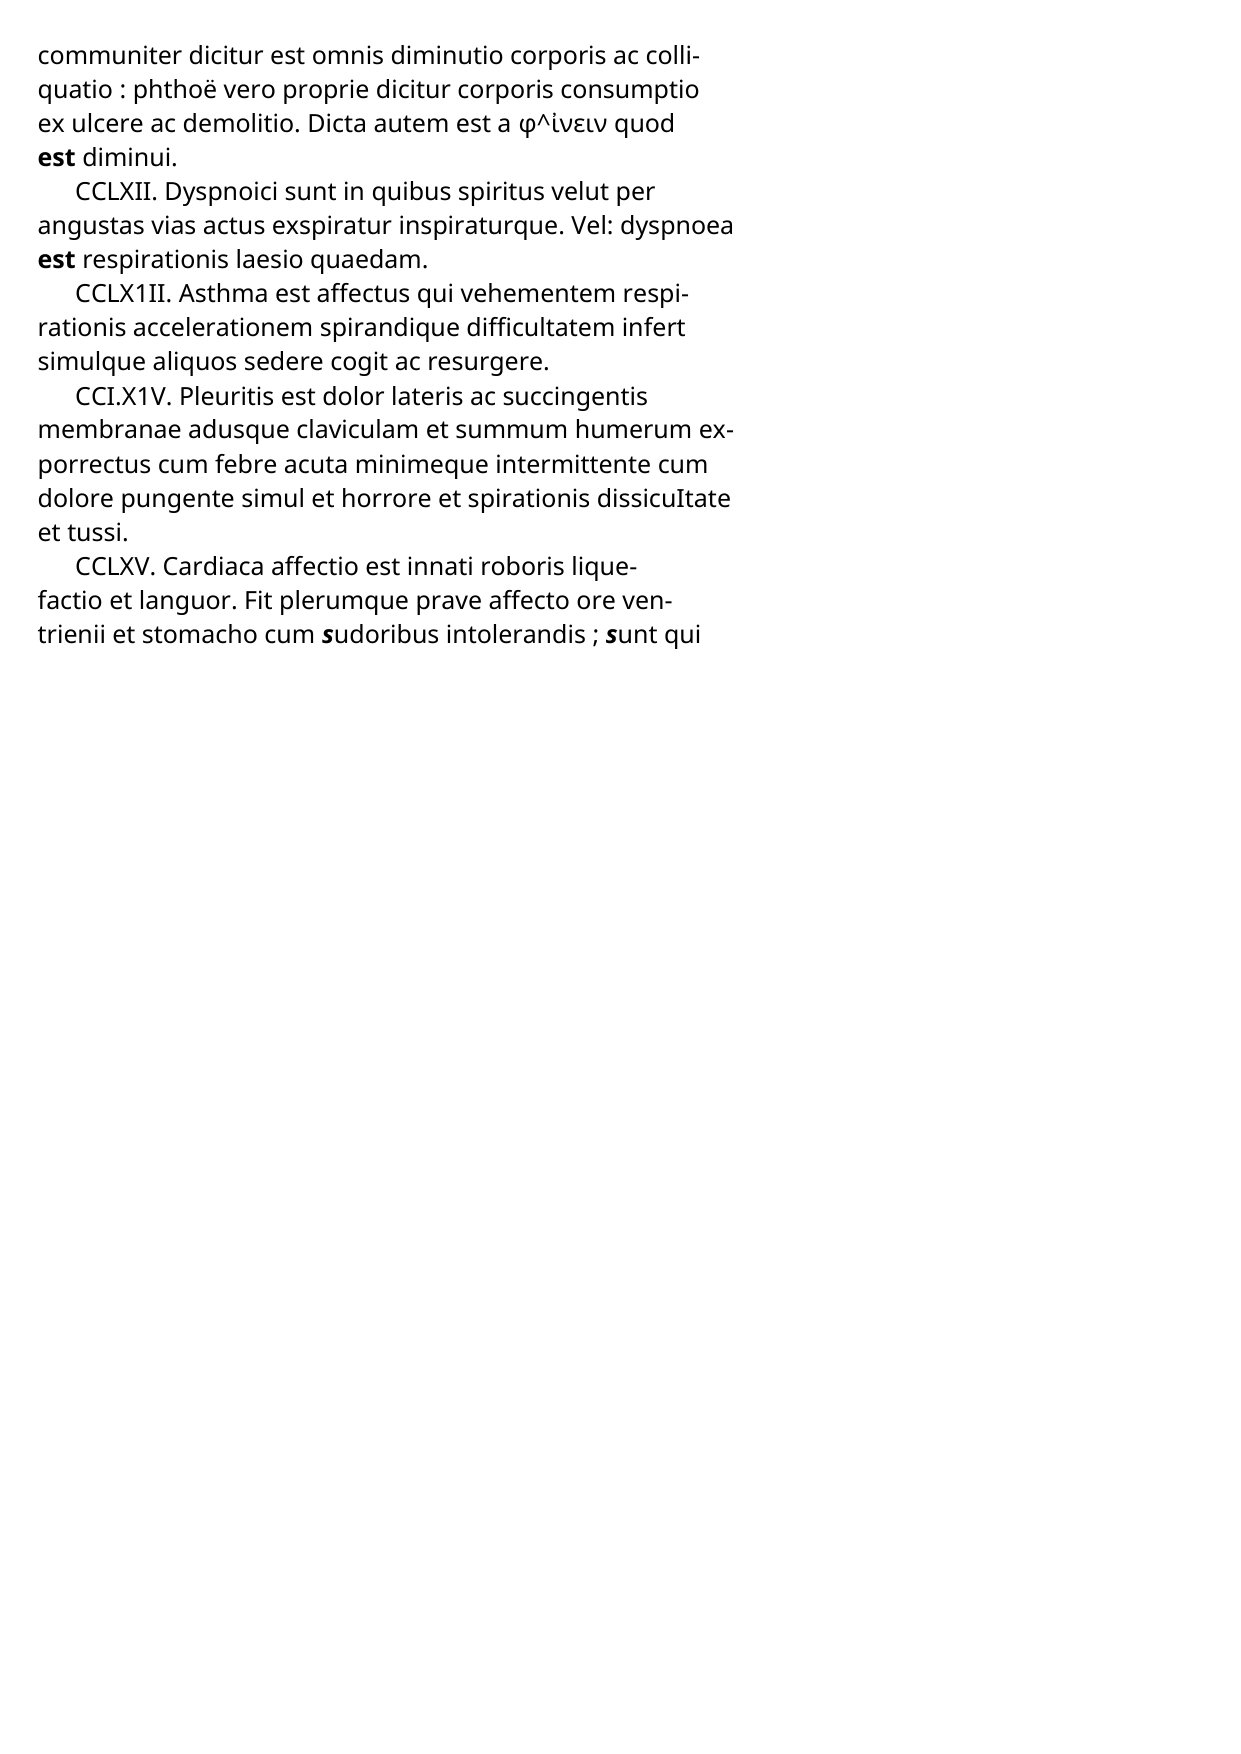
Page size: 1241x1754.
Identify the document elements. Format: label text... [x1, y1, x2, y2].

text CCLXV. Cardiaca affectio est innati roboris lique- factio et languor. Fit plerumque prave affecto ore ven- trienii et stomacho cum sudoribus intolerandis ; sunt qui [37, 548, 1203, 651]
text CCLXII. Dyspnoici sunt in quibus spiritus velut per angustas vias actus exspiratur inspiraturque. Vel: dyspnoea est respirationis laesio quaedam. [37, 174, 1203, 276]
text CCI.X1V. Pleuritis est dolor lateris ac succingentis membranae adusque claviculam et summum humerum ex- porrectus cum febre acuta minimeque intermittente cum dolore pungente simul et horrore et spirationis dissicuItate et tussi. [37, 378, 1203, 548]
text communiter dicitur est omnis diminutio corporis ac colli- quatio : phthoë vero proprie dicitur corporis consumptio ex ulcere ac demolitio. Dicta autem est a φ^ἰνειν quod est diminui. [37, 37, 1203, 174]
text CCLX1II. Asthma est affectus qui vehementem respi- rationis accelerationem spirandique difficultatem infert simulque aliquos sedere cogit ac resurgere. [37, 276, 1203, 378]
